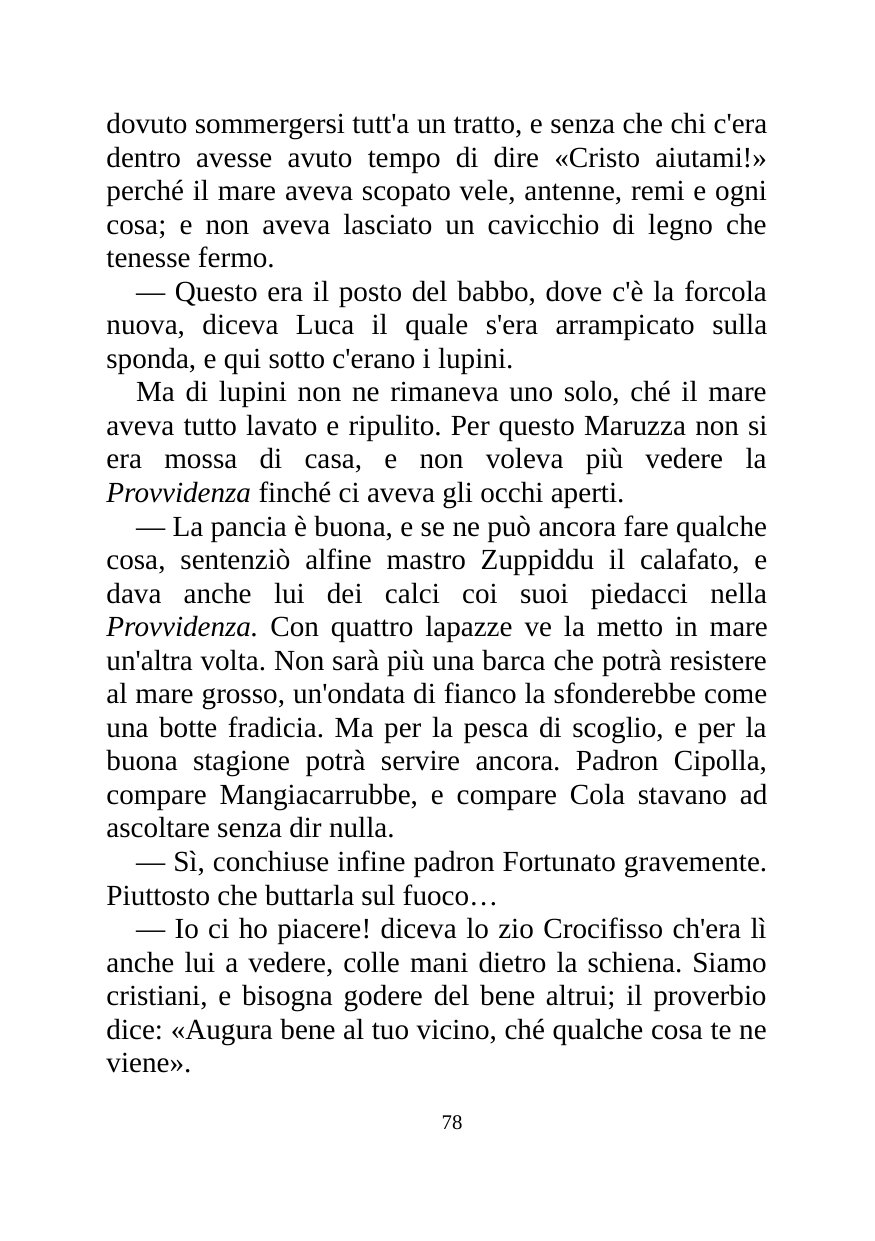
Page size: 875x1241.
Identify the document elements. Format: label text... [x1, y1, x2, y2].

text Ma di lupini non ne rimaneva uno solo, ché il mare aveva tutto lavato e ripulito. Per questo Maruzza non si era mossa di casa, e non voleva più vedere la Provvidenza finché ci aveva gli occhi aperti. [106, 374, 768, 509]
text — Questo era il posto del babbo, dove c'è la forcola nuova, diceva Luca il quale s'era arrampicato sulla sponda, e qui sotto c'erano i lupini. [106, 274, 768, 374]
text dovuto sommergersi tutt'a un tratto, e senza che chi c'era dentro avesse avuto tempo di dire «Cristo aiutami!» perché il mare aveva scopato vele, antenne, remi e ogni cosa; e non aveva lasciato un cavicchio di legno che tenesse fermo. [106, 106, 768, 274]
text — La pancia è buona, e se ne può ancora fare qualche cosa, sentenziò alfine mastro Zuppiddu il calafato, e dava anche lui dei calci coi suoi piedacci nella Provvidenza. Con quattro lapazze ve la metto in mare un'altra volta. Non sarà più una barca che potrà resistere al mare grosso, un'ondata di fianco la sfonderebbe come una botte fradicia. Ma per la pesca di scoglio, e per la buona stagione potrà servire ancora. Padron Cipolla, compare Mangiacarrubbe, e compare Cola stavano ad ascoltare senza dir nulla. [106, 509, 768, 844]
text — Io ci ho piacere! diceva lo zio Crocifisso ch'era lì anche lui a vedere, colle mani dietro la schiena. Siamo cristiani, e bisogna godere del bene altrui; il proverbio dice: «Augura bene al tuo vicino, ché qualche cosa te ne viene». [106, 911, 768, 1079]
text — Sì, conchiuse infine padron Fortunato gravemente. Piuttosto che buttarla sul fuoco… [106, 844, 768, 911]
